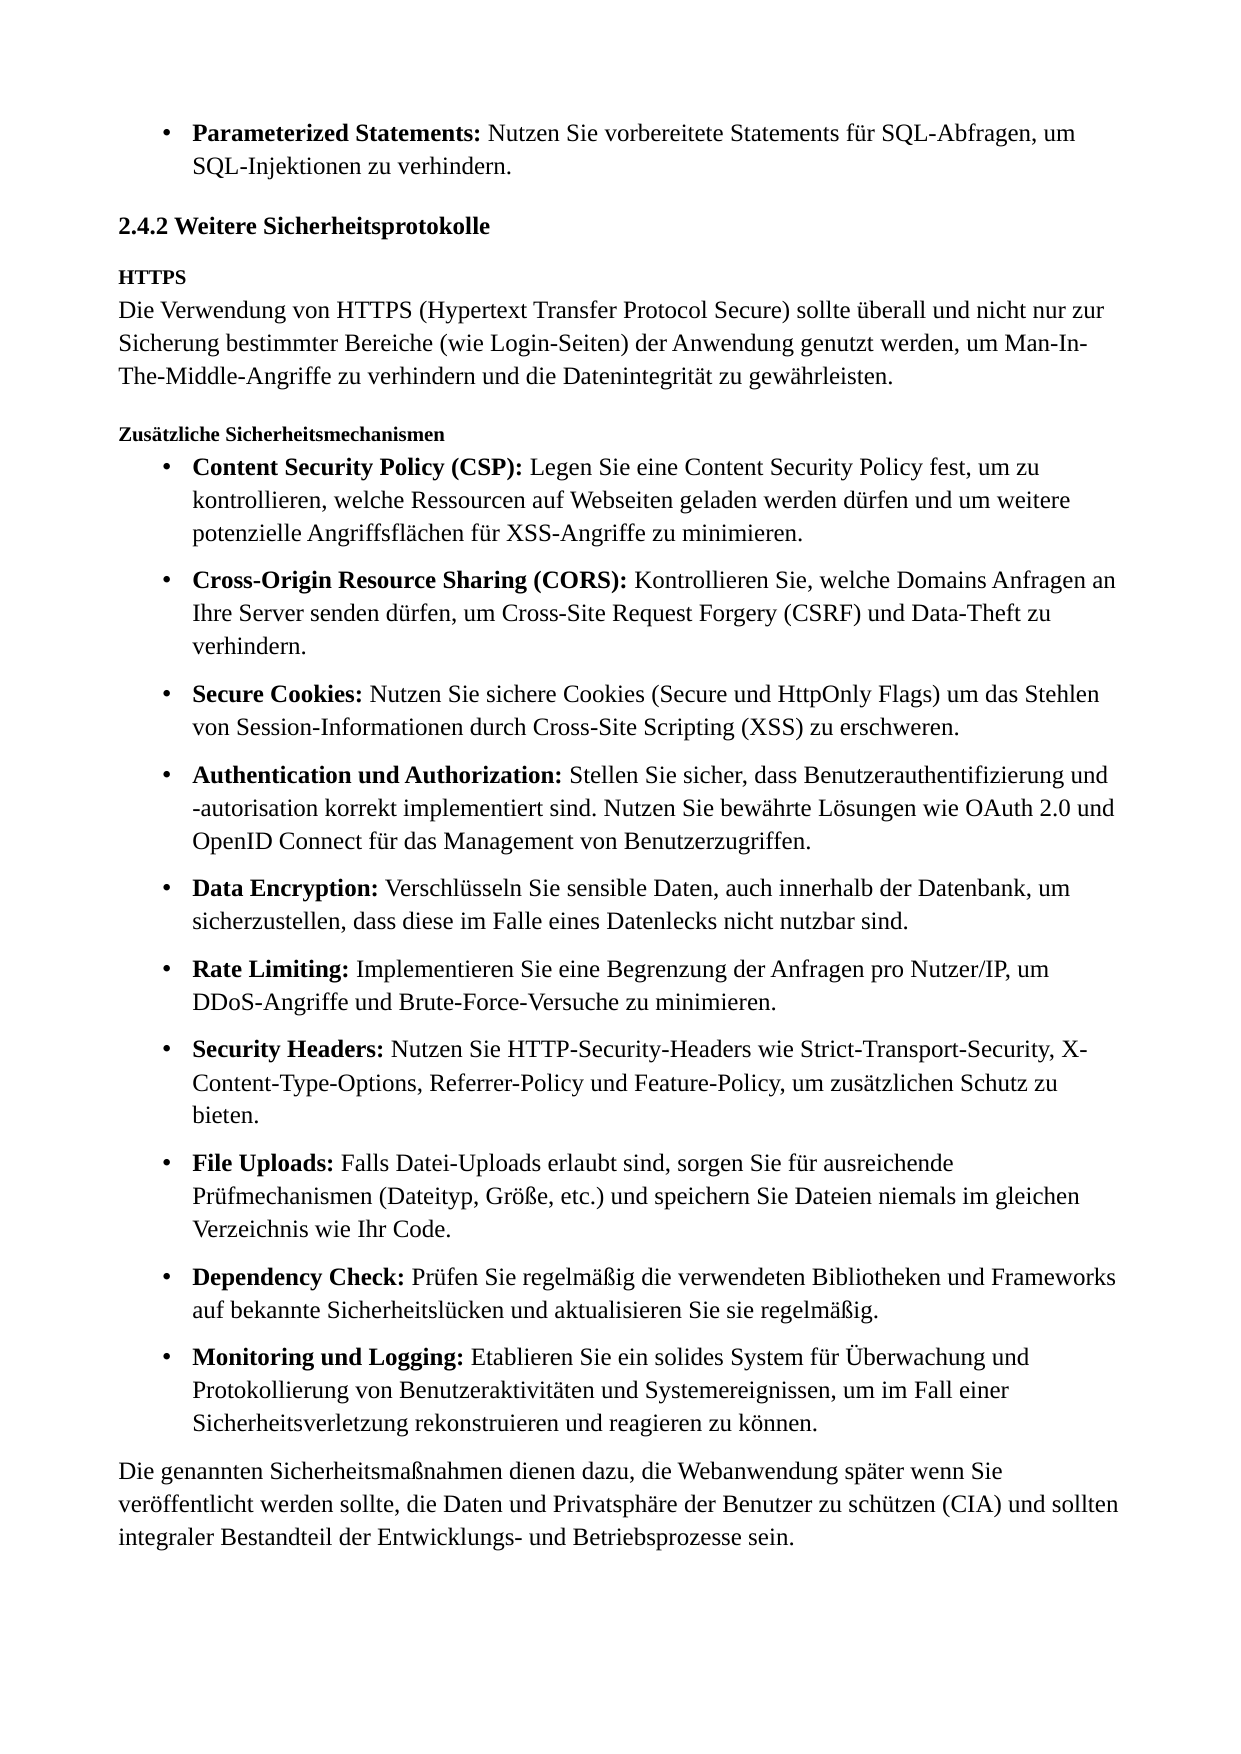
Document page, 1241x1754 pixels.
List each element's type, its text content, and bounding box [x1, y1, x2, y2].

subtitle HTTPS [118, 265, 1122, 289]
list Content Security Policy (CSP): Legen Sie eine Content Security Policy fest, um zu kontrollieren, welche Ressourcen auf Webseiten geladen werden dürfen und um weitere potenzielle Angriffsflächen für XSS-Angriffe zu minimieren. [162, 452, 1122, 547]
text Die genannten Sicherheitsmaßnahmen dienen dazu, die Webanwendung später wenn Sie veröffentlicht werden sollte, die Daten und Privatsphäre der Benutzer zu schützen (CIA) und sollten integraler Bestandteil der Entwicklungs- und Betriebsprozesse sein. [118, 1456, 1122, 1551]
text Die Verwendung von HTTPS (Hypertext Transfer Protocol Secure) sollte überall und nicht nur zur Sicherung bestimmter Bereiche (wie Login-Seiten) der Anwendung genutzt werden, um Man-In-The-Middle-Angriffe zu verhindern und die Datenintegrität zu gewährleisten. [118, 295, 1122, 390]
list Authentication und Authorization: Stellen Sie sicher, dass Benutzerauthentifizierung und -autorisation korrekt implementiert sind. Nutzen Sie bewährte Lösungen wie OAuth 2.0 und OpenID Connect für das Management von Benutzerzugriffen. [162, 760, 1122, 854]
list Secure Cookies: Nutzen Sie sichere Cookies (Secure und HttpOnly Flags) um das Stehlen von Session-Informationen durch Cross-Site Scripting (XSS) zu erschweren. [162, 679, 1122, 741]
list Cross-Origin Resource Sharing (CORS): Kontrollieren Sie, welche Domains Anfragen an Ihre Server senden dürfen, um Cross-Site Request Forgery (CSRF) und Data-Theft zu verhindern. [162, 565, 1122, 660]
subtitle 2.4.2 Weitere Sicherheitsprotokolle [118, 211, 1122, 240]
list Monitoring und Logging: Etablieren Sie ein solides System für Überwachung und Protokollierung von Benutzeraktivitäten und Systemereignissen, um im Fall einer Sicherheitsverletzung rekonstruieren und reagieren zu können. [162, 1342, 1122, 1437]
list Data Encryption: Verschlüsseln Sie sensible Daten, auch innerhalb der Datenbank, um sicherzustellen, dass diese im Falle eines Datenlecks nicht nutzbar sind. [162, 873, 1122, 935]
subtitle Zusätzliche Sicherheitsmechanismen [118, 421, 1122, 446]
list Rate Limiting: Implementieren Sie eine Begrenzung der Anfragen pro Nutzer/IP, um DDoS-Angriffe und Brute-Force-Versuche zu minimieren. [162, 954, 1122, 1016]
list File Uploads: Falls Datei-Uploads erlaubt sind, sorgen Sie für ausreichende Prüfmechanismen (Dateityp, Größe, etc.) und speichern Sie Dateien niemals im gleichen Verzeichnis wie Ihr Code. [162, 1148, 1122, 1243]
list Security Headers: Nutzen Sie HTTP-Security-Headers wie Strict-Transport-Security, X-Content-Type-Options, Referrer-Policy und Feature-Policy, um zusätzlichen Schutz zu bieten. [162, 1034, 1122, 1129]
list Parameterized Statements: Nutzen Sie vorbereitete Statements für SQL-Abfragen, um SQL-Injektionen zu verhindern. [162, 118, 1122, 180]
list Dependency Check: Prüfen Sie regelmäßig die verwendeten Bibliotheken und Frameworks auf bekannte Sicherheitslücken und aktualisieren Sie sie regelmäßig. [162, 1262, 1122, 1324]
